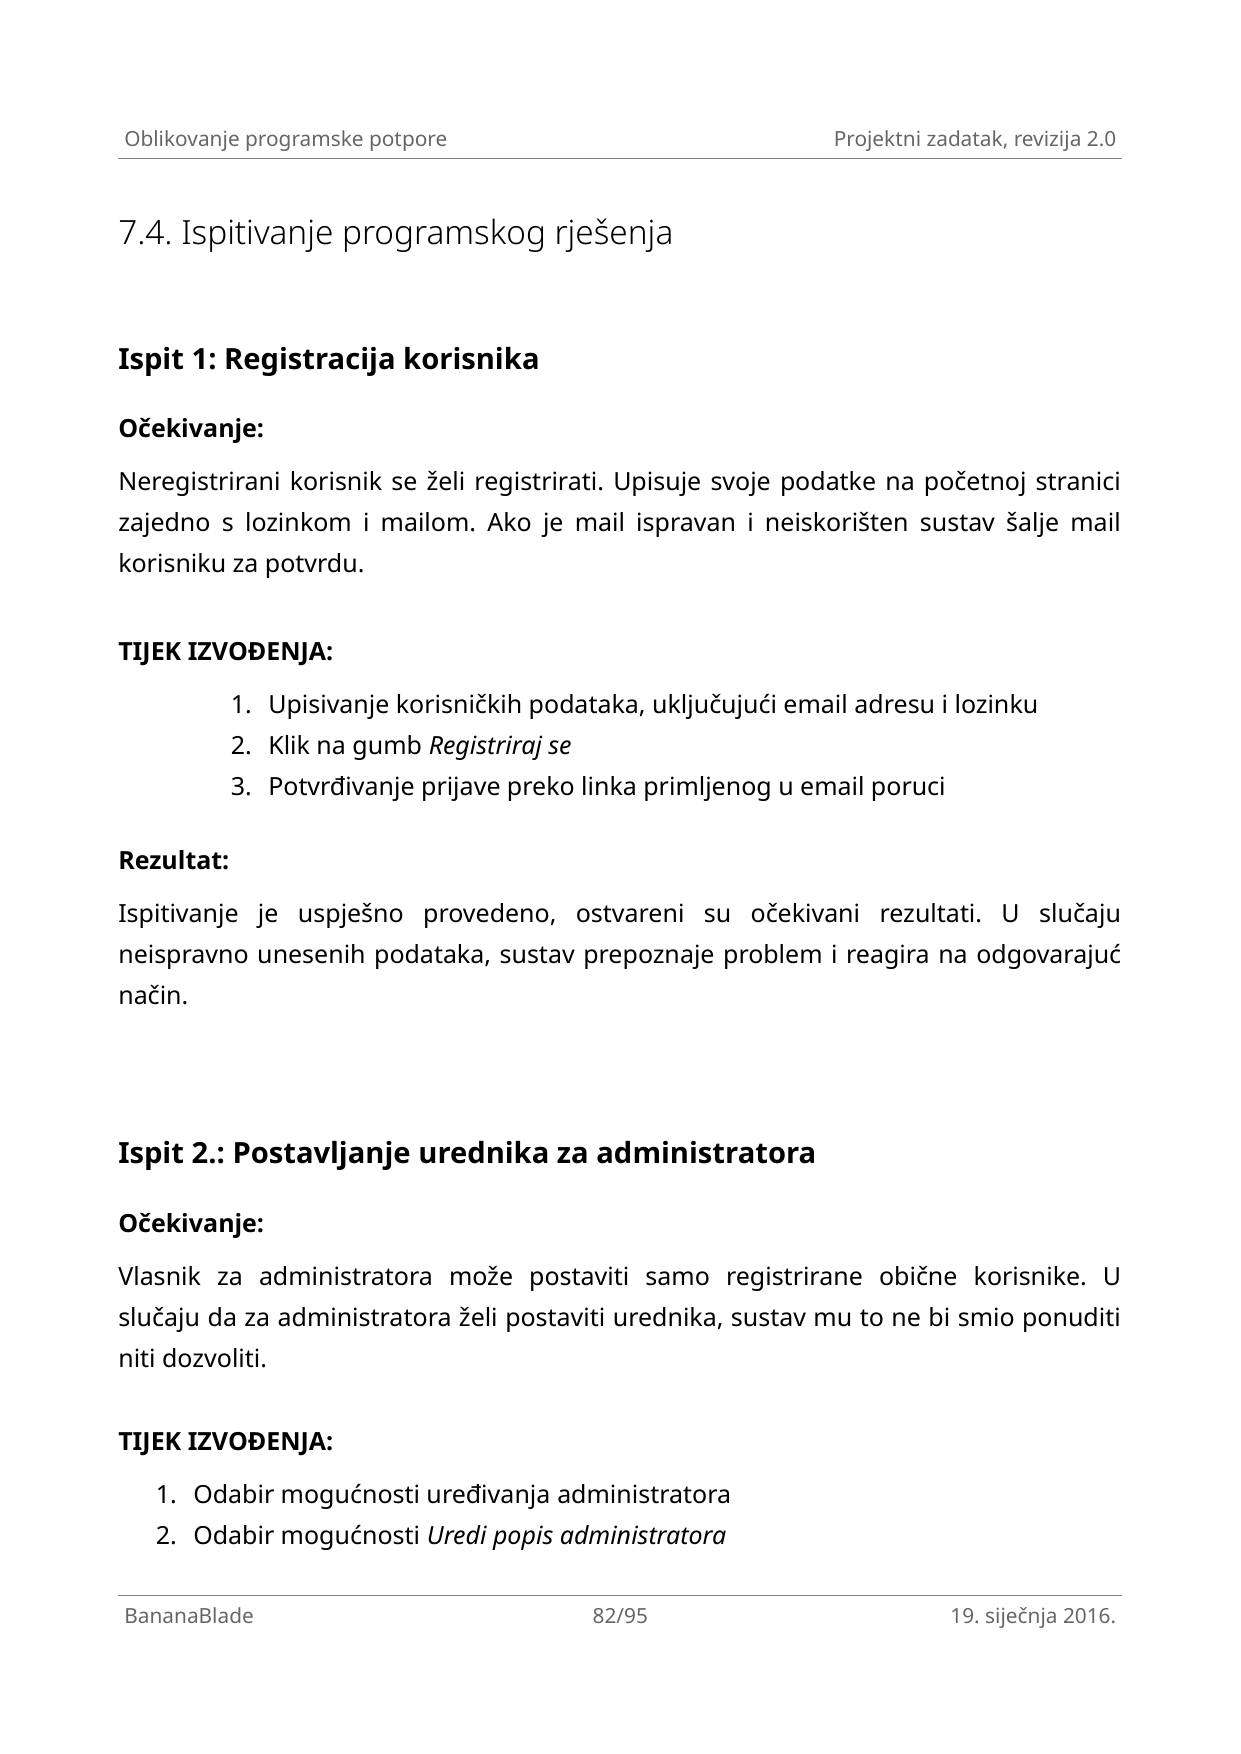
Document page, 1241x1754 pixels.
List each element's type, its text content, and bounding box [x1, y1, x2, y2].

subtitle Očekivanje: [118, 411, 1122, 445]
list Odabir mogućnosti Uredi popis administratora [156, 1517, 1122, 1551]
list Upisivanje korisničkih podataka, uključujući email adresu i lozinku [231, 687, 1122, 721]
subtitle 7.4. Ispitivanje programskog rješenja [118, 209, 1122, 254]
list Klik na gumb Registriraj se [231, 728, 1122, 762]
subtitle Ispit 2.: Postavljanje urednika za administratora [118, 1133, 1122, 1172]
list Potvrđivanje prijave preko linka primljenog u email poruci [231, 768, 1122, 802]
subtitle TIJEK IZVOĐENJA: [118, 633, 1122, 667]
list Odabir mogućnosti uređivanja administratora [156, 1477, 1122, 1511]
text Ispitivanje je uspješno provedeno, ostvareni su očekivani rezultati. U slučaju neispravno unesenih podataka, sustav prepoznaje problem i reagira na odgovarajuć način. [118, 896, 1122, 1012]
subtitle TIJEK IZVOĐENJA: [118, 1423, 1122, 1457]
subtitle Ispit 1: Registracija korisnika [118, 290, 1122, 378]
subtitle Očekivanje: [118, 1205, 1122, 1239]
subtitle Rezultat: [118, 843, 1122, 877]
text Neregistrirani korisnik se želi registrirati. Upisuje svoje podatke na početnoj stranici zajedno s lozinkom i mailom. Ako je mail ispravan i neiskorišten sustav šalje mail korisniku za potvrdu. [118, 464, 1122, 580]
text Vlasnik za administratora može postaviti samo registrirane obične korisnike. U slučaju da za administratora želi postaviti urednika, sustav mu to ne bi smio ponuditi niti dozvoliti. [118, 1259, 1122, 1374]
